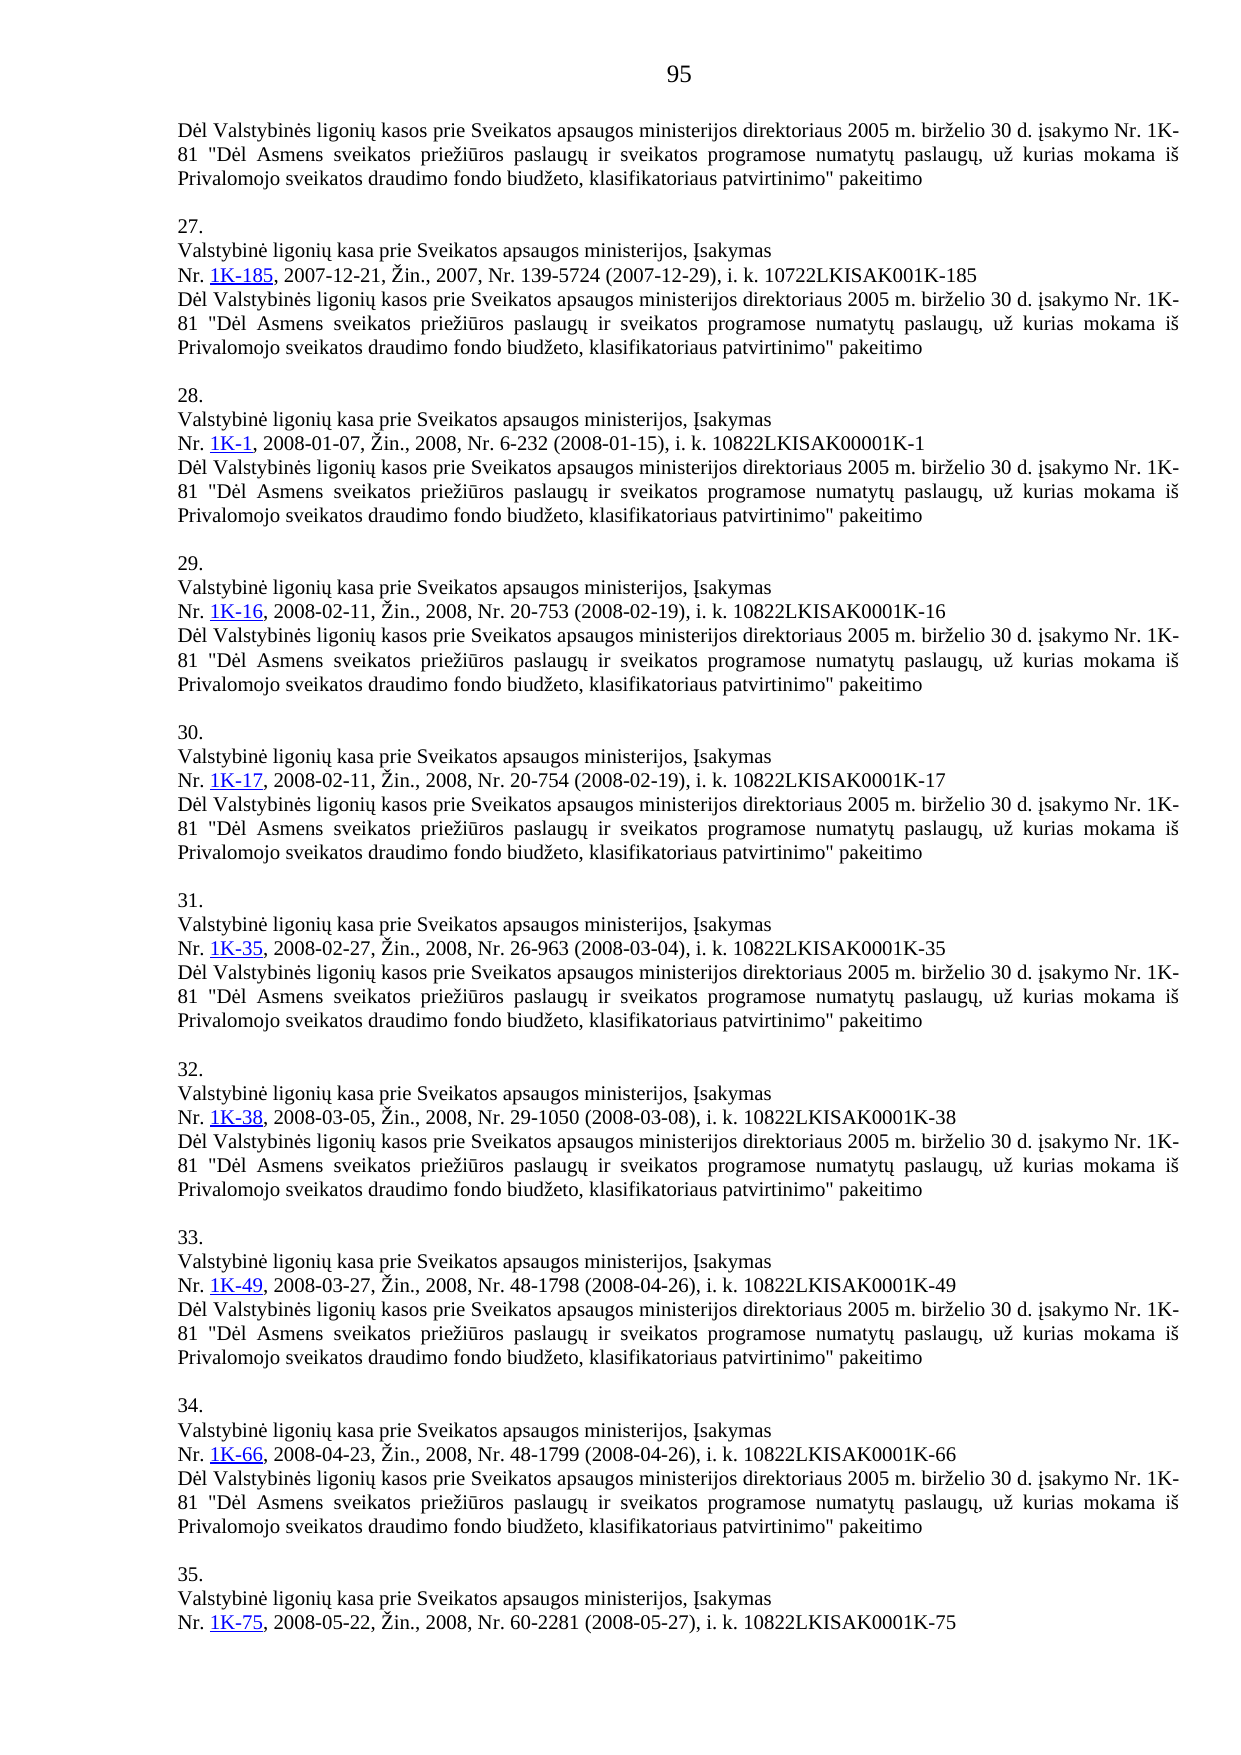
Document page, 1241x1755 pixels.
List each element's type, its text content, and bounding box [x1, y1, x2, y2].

text Nr. 1K-38, 2008-03-05, Žin., 2008, Nr. 29-1050 (2008-03-08), i. k. 10822LKISAK0001K-38 [177, 1105, 1181, 1129]
text Valstybinė ligonių kasa prie Sveikatos apsaugos ministerijos, Įsakymas [177, 1417, 1181, 1442]
text Dėl Valstybinės ligonių kasos prie Sveikatos apsaugos ministerijos direktoriaus 2005 m. birželio 30 d. įsakymo Nr. 1K-81 "Dėl Asmens sveikatos priežiūros paslaugų ir sveikatos programose numatytų paslaugų, už kurias mokama iš Privalomojo sveikatos draudimo fondo biudžeto, klasifikatoriaus patvirtinimo" pakeitimo [177, 960, 1181, 1032]
text 30. [177, 720, 1181, 744]
text Dėl Valstybinės ligonių kasos prie Sveikatos apsaugos ministerijos direktoriaus 2005 m. birželio 30 d. įsakymo Nr. 1K-81 "Dėl Asmens sveikatos priežiūros paslaugų ir sveikatos programose numatytų paslaugų, už kurias mokama iš Privalomojo sveikatos draudimo fondo biudžeto, klasifikatoriaus patvirtinimo" pakeitimo [177, 1297, 1181, 1369]
text Nr. 1K-66, 2008-04-23, Žin., 2008, Nr. 48-1799 (2008-04-26), i. k. 10822LKISAK0001K-66 [177, 1442, 1181, 1466]
text 29. [177, 551, 1181, 575]
text Dėl Valstybinės ligonių kasos prie Sveikatos apsaugos ministerijos direktoriaus 2005 m. birželio 30 d. įsakymo Nr. 1K-81 "Dėl Asmens sveikatos priežiūros paslaugų ir sveikatos programose numatytų paslaugų, už kurias mokama iš Privalomojo sveikatos draudimo fondo biudžeto, klasifikatoriaus patvirtinimo" pakeitimo [177, 1129, 1181, 1201]
text Valstybinė ligonių kasa prie Sveikatos apsaugos ministerijos, Įsakymas [177, 912, 1181, 936]
text Valstybinė ligonių kasa prie Sveikatos apsaugos ministerijos, Įsakymas [177, 1081, 1181, 1105]
text Nr. 1K-75, 2008-05-22, Žin., 2008, Nr. 60-2281 (2008-05-27), i. k. 10822LKISAK0001K-75 [177, 1610, 1181, 1634]
text Valstybinė ligonių kasa prie Sveikatos apsaugos ministerijos, Įsakymas [177, 238, 1181, 262]
text Valstybinė ligonių kasa prie Sveikatos apsaugos ministerijos, Įsakymas [177, 744, 1181, 768]
text Nr. 1K-185, 2007-12-21, Žin., 2007, Nr. 139-5724 (2007-12-29), i. k. 10722LKISAK001K-185 [177, 262, 1181, 287]
text 32. [177, 1057, 1181, 1081]
text Nr. 1K-35, 2008-02-27, Žin., 2008, Nr. 26-963 (2008-03-04), i. k. 10822LKISAK0001K-35 [177, 936, 1181, 960]
text Nr. 1K-16, 2008-02-11, Žin., 2008, Nr. 20-753 (2008-02-19), i. k. 10822LKISAK0001K-16 [177, 599, 1181, 623]
text Valstybinė ligonių kasa prie Sveikatos apsaugos ministerijos, Įsakymas [177, 1249, 1181, 1273]
text 31. [177, 888, 1181, 912]
text 27. [177, 214, 1181, 238]
text Dėl Valstybinės ligonių kasos prie Sveikatos apsaugos ministerijos direktoriaus 2005 m. birželio 30 d. įsakymo Nr. 1K-81 "Dėl Asmens sveikatos priežiūros paslaugų ir sveikatos programose numatytų paslaugų, už kurias mokama iš Privalomojo sveikatos draudimo fondo biudžeto, klasifikatoriaus patvirtinimo" pakeitimo [177, 455, 1181, 527]
text 33. [177, 1225, 1181, 1249]
text Nr. 1K-1, 2008-01-07, Žin., 2008, Nr. 6-232 (2008-01-15), i. k. 10822LKISAK00001K-1 [177, 431, 1181, 455]
text Dėl Valstybinės ligonių kasos prie Sveikatos apsaugos ministerijos direktoriaus 2005 m. birželio 30 d. įsakymo Nr. 1K-81 "Dėl Asmens sveikatos priežiūros paslaugų ir sveikatos programose numatytų paslaugų, už kurias mokama iš Privalomojo sveikatos draudimo fondo biudžeto, klasifikatoriaus patvirtinimo" pakeitimo [177, 287, 1181, 359]
text 34. [177, 1393, 1181, 1417]
text 35. [177, 1562, 1181, 1586]
text Valstybinė ligonių kasa prie Sveikatos apsaugos ministerijos, Įsakymas [177, 575, 1181, 599]
text Nr. 1K-49, 2008-03-27, Žin., 2008, Nr. 48-1798 (2008-04-26), i. k. 10822LKISAK0001K-49 [177, 1273, 1181, 1297]
text Dėl Valstybinės ligonių kasos prie Sveikatos apsaugos ministerijos direktoriaus 2005 m. birželio 30 d. įsakymo Nr. 1K-81 "Dėl Asmens sveikatos priežiūros paslaugų ir sveikatos programose numatytų paslaugų, už kurias mokama iš Privalomojo sveikatos draudimo fondo biudžeto, klasifikatoriaus patvirtinimo" pakeitimo [177, 792, 1181, 864]
text Dėl Valstybinės ligonių kasos prie Sveikatos apsaugos ministerijos direktoriaus 2005 m. birželio 30 d. įsakymo Nr. 1K-81 "Dėl Asmens sveikatos priežiūros paslaugų ir sveikatos programose numatytų paslaugų, už kurias mokama iš Privalomojo sveikatos draudimo fondo biudžeto, klasifikatoriaus patvirtinimo" pakeitimo [177, 623, 1181, 696]
text Valstybinė ligonių kasa prie Sveikatos apsaugos ministerijos, Įsakymas [177, 407, 1181, 431]
text Nr. 1K-17, 2008-02-11, Žin., 2008, Nr. 20-754 (2008-02-19), i. k. 10822LKISAK0001K-17 [177, 768, 1181, 792]
text Valstybinė ligonių kasa prie Sveikatos apsaugos ministerijos, Įsakymas [177, 1586, 1181, 1610]
text 28. [177, 383, 1181, 407]
text Dėl Valstybinės ligonių kasos prie Sveikatos apsaugos ministerijos direktoriaus 2005 m. birželio 30 d. įsakymo Nr. 1K-81 "Dėl Asmens sveikatos priežiūros paslaugų ir sveikatos programose numatytų paslaugų, už kurias mokama iš Privalomojo sveikatos draudimo fondo biudžeto, klasifikatoriaus patvirtinimo" pakeitimo [177, 1466, 1181, 1538]
text Dėl Valstybinės ligonių kasos prie Sveikatos apsaugos ministerijos direktoriaus 2005 m. birželio 30 d. įsakymo Nr. 1K-81 "Dėl Asmens sveikatos priežiūros paslaugų ir sveikatos programose numatytų paslaugų, už kurias mokama iš Privalomojo sveikatos draudimo fondo biudžeto, klasifikatoriaus patvirtinimo" pakeitimo [177, 118, 1181, 190]
